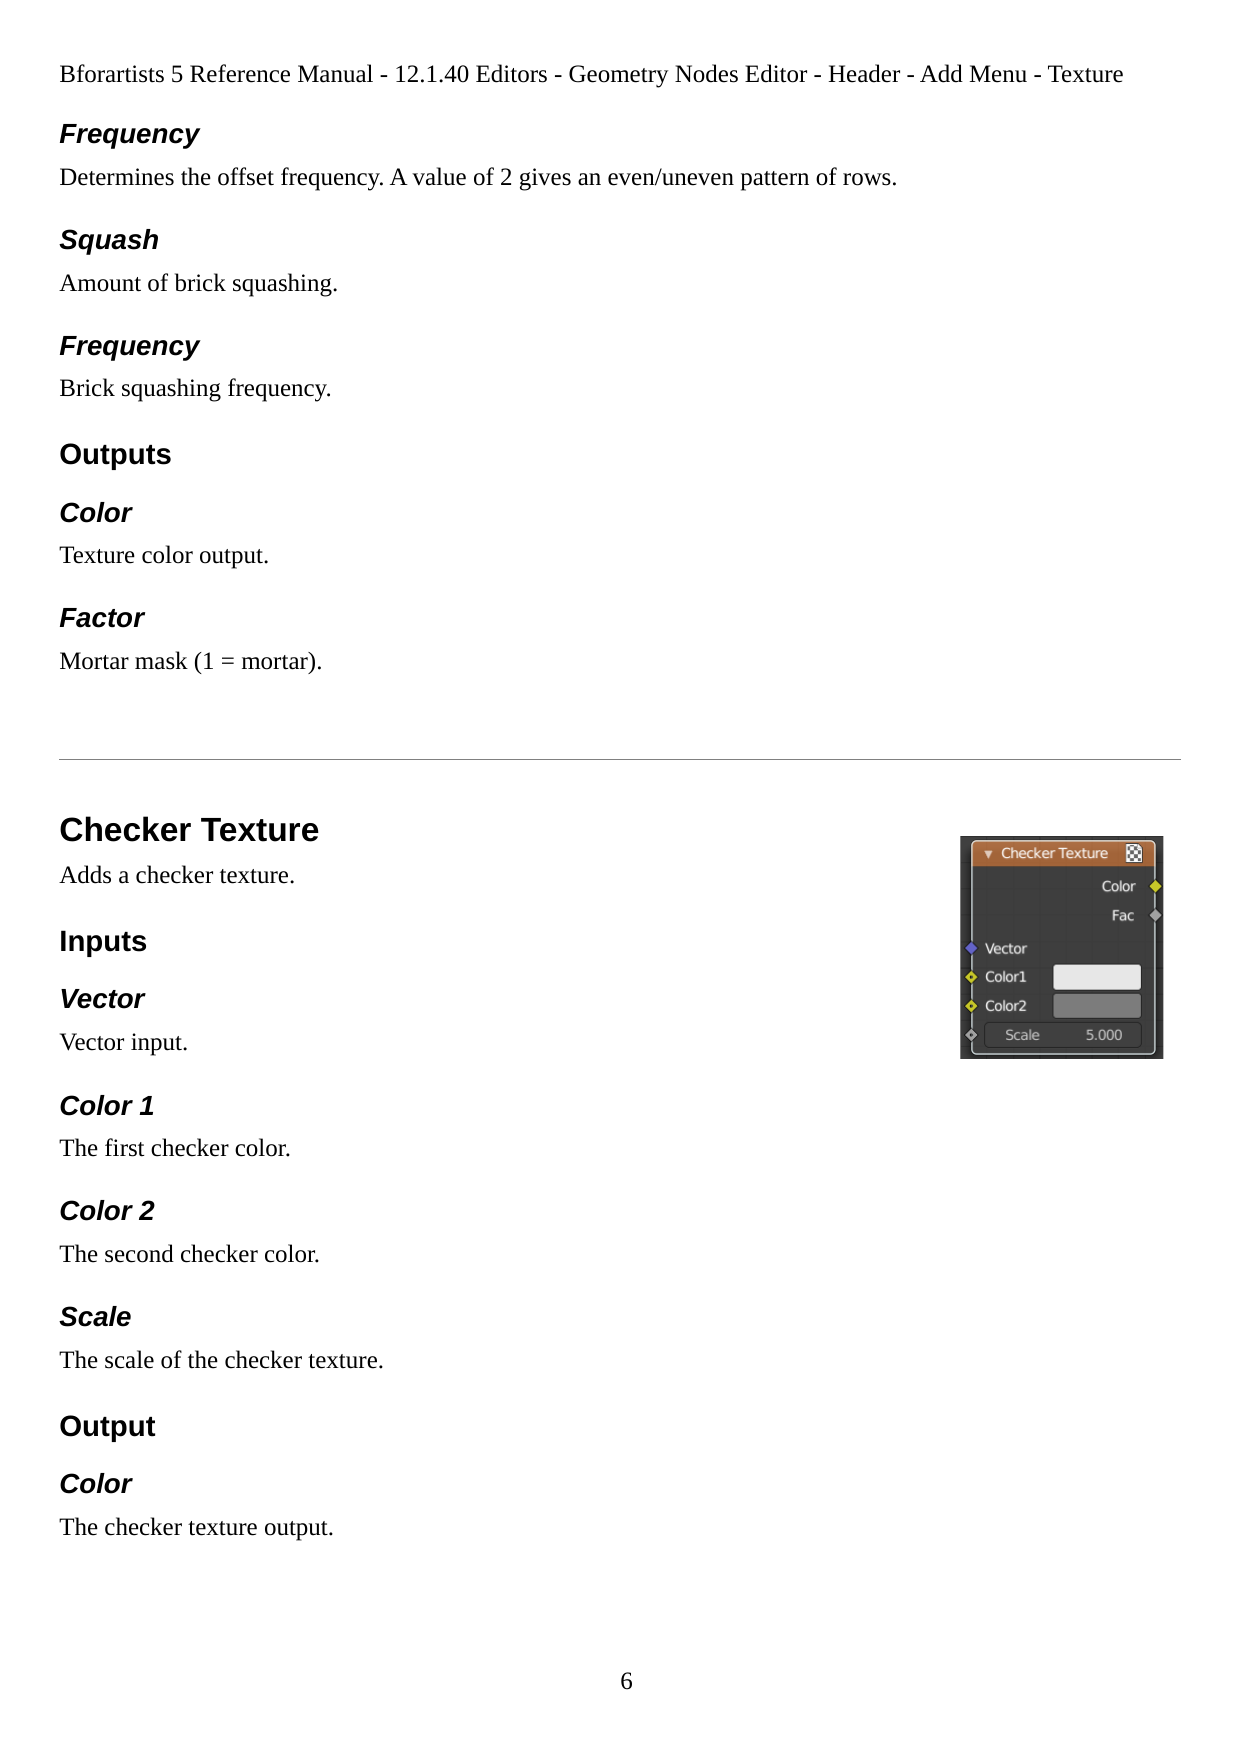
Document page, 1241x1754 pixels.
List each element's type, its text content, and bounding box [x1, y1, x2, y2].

subtitle [1164, 983, 1181, 1015]
text Vector input. [59, 1027, 960, 1056]
subtitle Color [59, 496, 1181, 528]
text Mortar mask (1 = mortar). [59, 646, 1181, 675]
subtitle Frequency [59, 117, 1181, 149]
text [1164, 1027, 1181, 1056]
text The first checker color. [59, 1133, 1181, 1162]
text [1164, 861, 1181, 889]
subtitle Output [59, 1409, 1181, 1442]
subtitle Color 2 [59, 1195, 1181, 1227]
text The second checker color. [59, 1239, 1181, 1268]
text Determines the offset frequency. A value of 2 gives an even/uneven pattern of rows. [59, 162, 1181, 190]
text Adds a checker texture. [59, 861, 960, 889]
subtitle Scale [59, 1301, 1181, 1333]
picture [960, 836, 1164, 1059]
subtitle Color 1 [59, 1089, 1181, 1121]
subtitle Frequency [59, 329, 1181, 361]
text Brick squashing frequency. [59, 373, 1181, 402]
text Amount of brick squashing. [59, 268, 1181, 296]
text Texture color output. [59, 540, 1181, 569]
text The scale of the checker texture. [59, 1345, 1181, 1374]
subtitle [1164, 924, 1181, 958]
subtitle Squash [59, 223, 1181, 255]
subtitle Vector [59, 983, 960, 1015]
subtitle Factor [59, 602, 1181, 634]
subtitle Inputs [59, 924, 960, 958]
subtitle Color [59, 1467, 1181, 1499]
subtitle Checker Texture [59, 809, 1181, 848]
text The checker texture output. [59, 1512, 1181, 1541]
subtitle Outputs [59, 437, 1181, 471]
